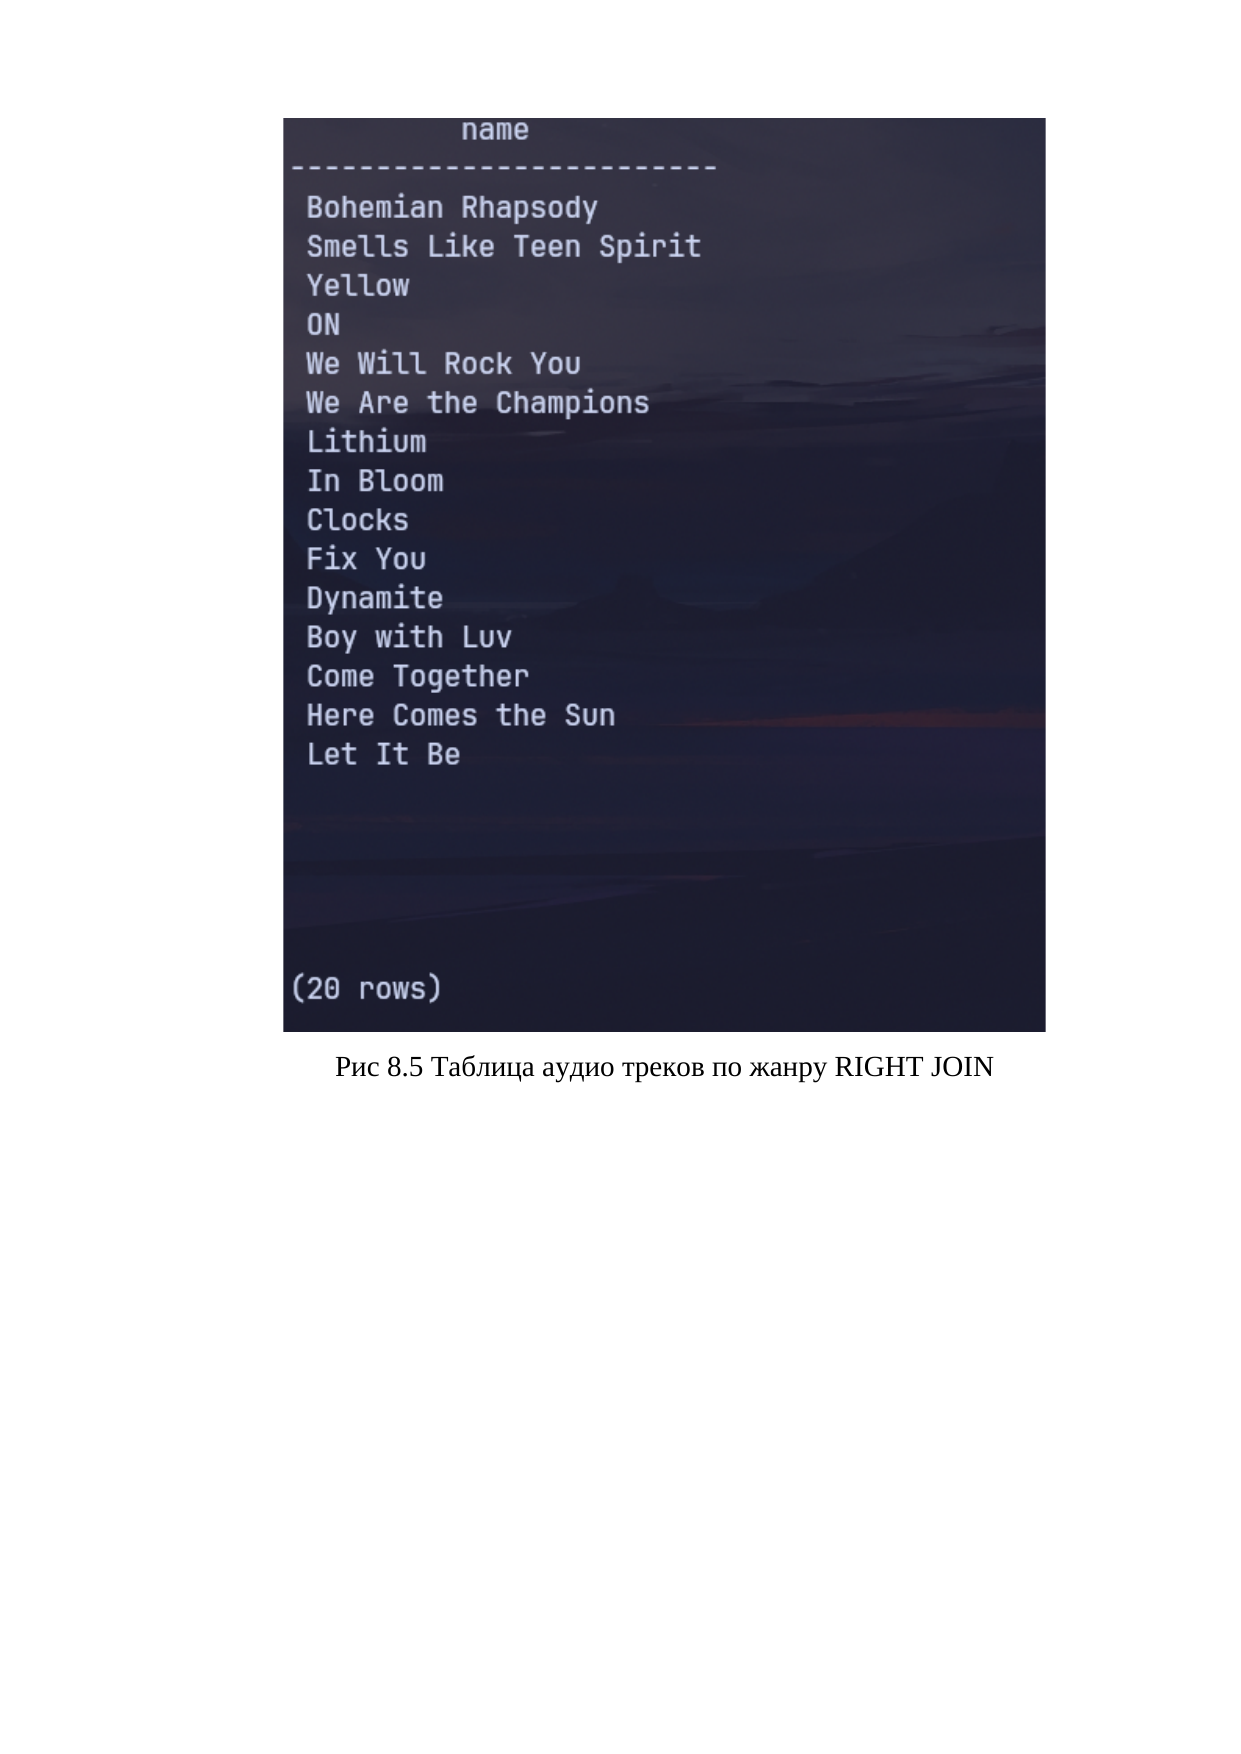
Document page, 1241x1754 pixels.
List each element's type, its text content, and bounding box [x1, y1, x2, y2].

picture [283, 118, 1046, 1032]
text Рис 8.5 Таблица аудио треков по жанру RIGHT JOIN [177, 1049, 1152, 1082]
